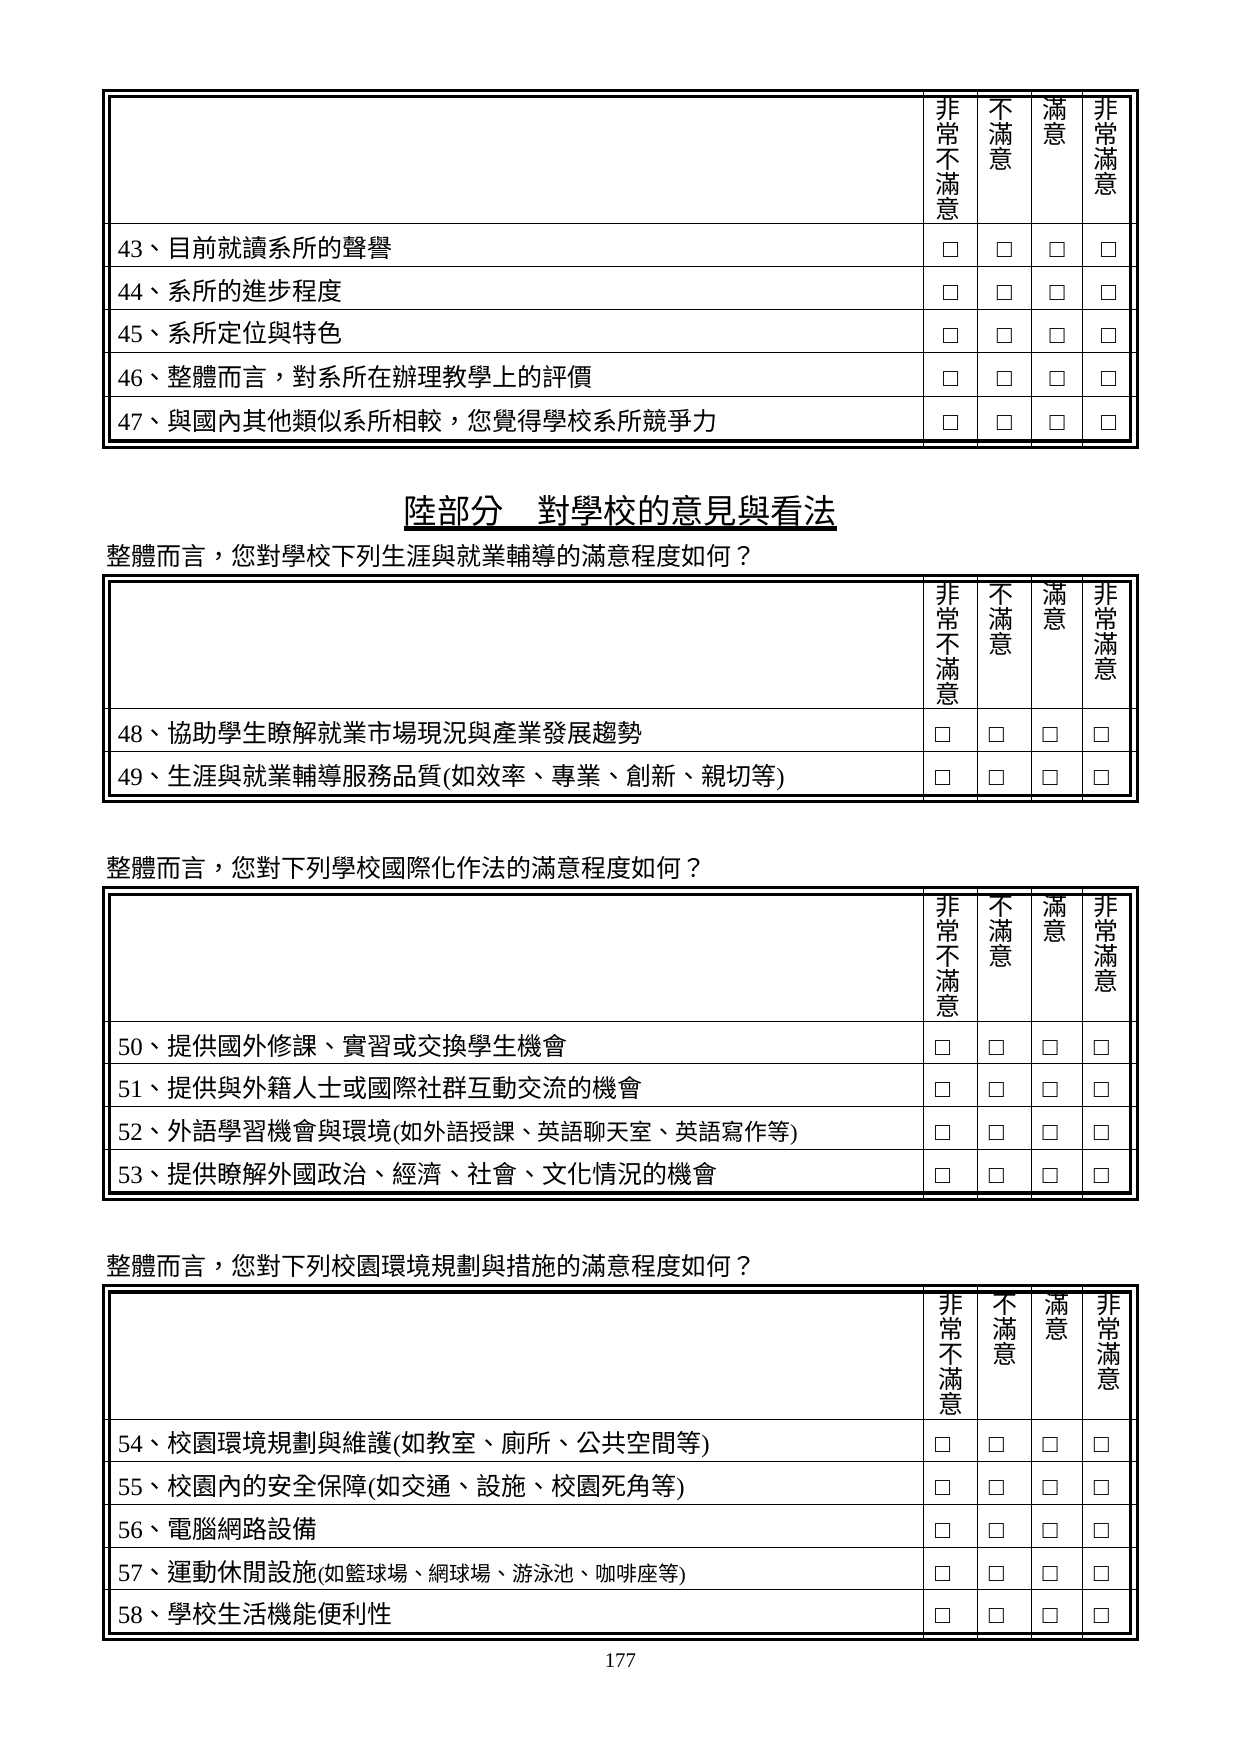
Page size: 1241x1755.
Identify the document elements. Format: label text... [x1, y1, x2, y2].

table_cell □ [1083, 752, 1129, 793]
table_cell 48、協助學生瞭解就業市場現況與產業發展趨勢 [111, 709, 923, 751]
table_header 滿意 [1032, 98, 1082, 223]
table_cell 53、提供瞭解外國政治、經濟、社會、文化情況的機會 [111, 1150, 923, 1191]
table_header 不滿意 [978, 896, 1031, 1021]
table_cell □ [1032, 1064, 1082, 1106]
table_header 不滿意 [978, 583, 1031, 708]
table_header [106, 889, 923, 1021]
table_cell □ [978, 397, 1031, 439]
table_cell 52、外語學習機會與環境(如外語授課、英語聊天室、英語寫作等) [111, 1107, 923, 1149]
table_cell □ [978, 752, 1031, 793]
table_cell □ [924, 1107, 977, 1149]
table_cell 50、提供國外修課、實習或交換學生機會 [111, 1022, 923, 1063]
table_header 非常不滿意 [924, 98, 977, 223]
table_cell 46、整體而言，對系所在辦理教學上的評價 [111, 353, 923, 396]
table_header 非常滿意 [1083, 92, 1134, 223]
table_cell 55、校園內的安全保障(如交通、設施、校園死角等) [111, 1462, 923, 1504]
table_cell □ [1083, 1420, 1129, 1461]
table_header [111, 583, 923, 708]
table_header 非常滿意 [1083, 889, 1134, 1021]
table_cell □ [1083, 1505, 1129, 1547]
table_cell 43、目前就讀系所的聲譽 [111, 224, 923, 266]
table_cell □ [1032, 709, 1082, 751]
table_cell □ [1032, 310, 1082, 352]
table_cell □ [924, 224, 977, 266]
table_header 不滿意 [978, 98, 1031, 223]
table_header 非常不滿意 [924, 583, 977, 708]
table_cell □ [1083, 1590, 1129, 1632]
table_cell □ [978, 1150, 1031, 1191]
table_cell □ [1032, 267, 1082, 308]
text 整體而言，您對下列學校國際化作法的滿意程度如何？ [106, 844, 1134, 886]
table_cell □ [924, 310, 977, 352]
table_cell □ [1083, 1022, 1129, 1063]
table_cell 56、電腦網路設備 [111, 1505, 923, 1547]
table_cell □ [924, 1022, 977, 1063]
table_cell □ [1032, 353, 1082, 396]
table_header [111, 98, 923, 223]
table_header 非常不滿意 [924, 1294, 977, 1418]
table_cell □ [1032, 1590, 1082, 1632]
table_cell □ [978, 1107, 1031, 1149]
table_cell □ [978, 709, 1031, 751]
table_header 滿意 [1032, 896, 1082, 1021]
table_header 滿意 [1032, 1294, 1082, 1418]
table_cell □ [978, 224, 1031, 266]
table_header [111, 896, 923, 1021]
table_header [978, 889, 1031, 893]
table_cell □ [1083, 709, 1129, 751]
table_cell □ [978, 353, 1031, 396]
table_cell 44、系所的進步程度 [111, 267, 923, 308]
table_cell □ [924, 1505, 977, 1547]
table_cell □ [924, 1462, 977, 1504]
table_cell □ [924, 1590, 977, 1632]
table_cell □ [1032, 1107, 1082, 1149]
table_cell □ [1032, 1022, 1082, 1063]
table_header [106, 92, 923, 223]
table_cell □ [978, 1590, 1031, 1632]
table_cell □ [1083, 1107, 1129, 1149]
text 陸部分 對學校的意見與看法 [106, 490, 1134, 532]
table_cell □ [1083, 310, 1129, 352]
table_cell □ [924, 1064, 977, 1106]
table_cell 58、學校生活機能便利性 [111, 1590, 923, 1632]
table_cell □ [924, 1150, 977, 1191]
table_cell □ [978, 1064, 1031, 1106]
table_header [924, 889, 977, 893]
table_cell 49、生涯與就業輔導服務品質(如效率、專業、創新、親切等) [111, 752, 923, 793]
text 整體而言，您對學校下列生涯與就業輔導的滿意程度如何？ [106, 532, 1134, 574]
table_cell □ [978, 1505, 1031, 1547]
table_header [106, 1287, 923, 1418]
table_cell □ [1032, 224, 1082, 266]
table_cell □ [1032, 1420, 1082, 1461]
table_header [1032, 889, 1082, 893]
table_cell □ [978, 267, 1031, 308]
text 整體而言，您對下列校園環境規劃與措施的滿意程度如何？ [106, 1242, 1134, 1284]
table_cell □ [1083, 267, 1129, 308]
table_cell □ [1083, 1064, 1129, 1106]
table_header [106, 577, 923, 708]
table_cell 45、系所定位與特色 [111, 310, 923, 352]
table_cell 57、運動休閒設施(如籃球場、網球場、游泳池、咖啡座等) [111, 1548, 923, 1589]
table_cell □ [978, 1548, 1031, 1589]
table_cell □ [1083, 397, 1129, 439]
table_cell 47、與國內其他類似系所相較，您覺得學校系所競爭力 [111, 397, 923, 439]
table_cell □ [1083, 353, 1129, 396]
table_header 滿意 [1032, 583, 1082, 708]
table_header 非常滿意 [1083, 1287, 1134, 1418]
table_cell □ [1032, 397, 1082, 439]
table_cell □ [924, 709, 977, 751]
table_cell □ [1083, 1150, 1129, 1191]
table_cell □ [924, 1420, 977, 1461]
table_cell □ [978, 310, 1031, 352]
table_cell □ [924, 1548, 977, 1589]
table_cell □ [978, 1022, 1031, 1063]
table_cell □ [1032, 1505, 1082, 1547]
table_cell 54、校園環境規劃與維護(如教室、廁所、公共空間等) [111, 1420, 923, 1461]
table_cell □ [924, 397, 977, 439]
table_cell □ [924, 752, 977, 793]
table_cell □ [978, 1462, 1031, 1504]
table_cell □ [1083, 224, 1129, 266]
table_header 非常不滿意 [924, 896, 977, 1021]
table_cell □ [1083, 1462, 1129, 1504]
table_cell □ [1083, 1548, 1129, 1589]
table_header 非常滿意 [1083, 577, 1134, 708]
table_cell □ [978, 1420, 1031, 1461]
table_cell □ [1032, 752, 1082, 793]
table_cell 51、提供與外籍人士或國際社群互動交流的機會 [111, 1064, 923, 1106]
table_cell □ [1032, 1462, 1082, 1504]
table_cell □ [1032, 1150, 1082, 1191]
table_cell □ [924, 353, 977, 396]
table_header [111, 1294, 923, 1418]
table_header 不滿意 [978, 1294, 1031, 1418]
table_cell □ [1032, 1548, 1082, 1589]
table_cell □ [924, 267, 977, 308]
